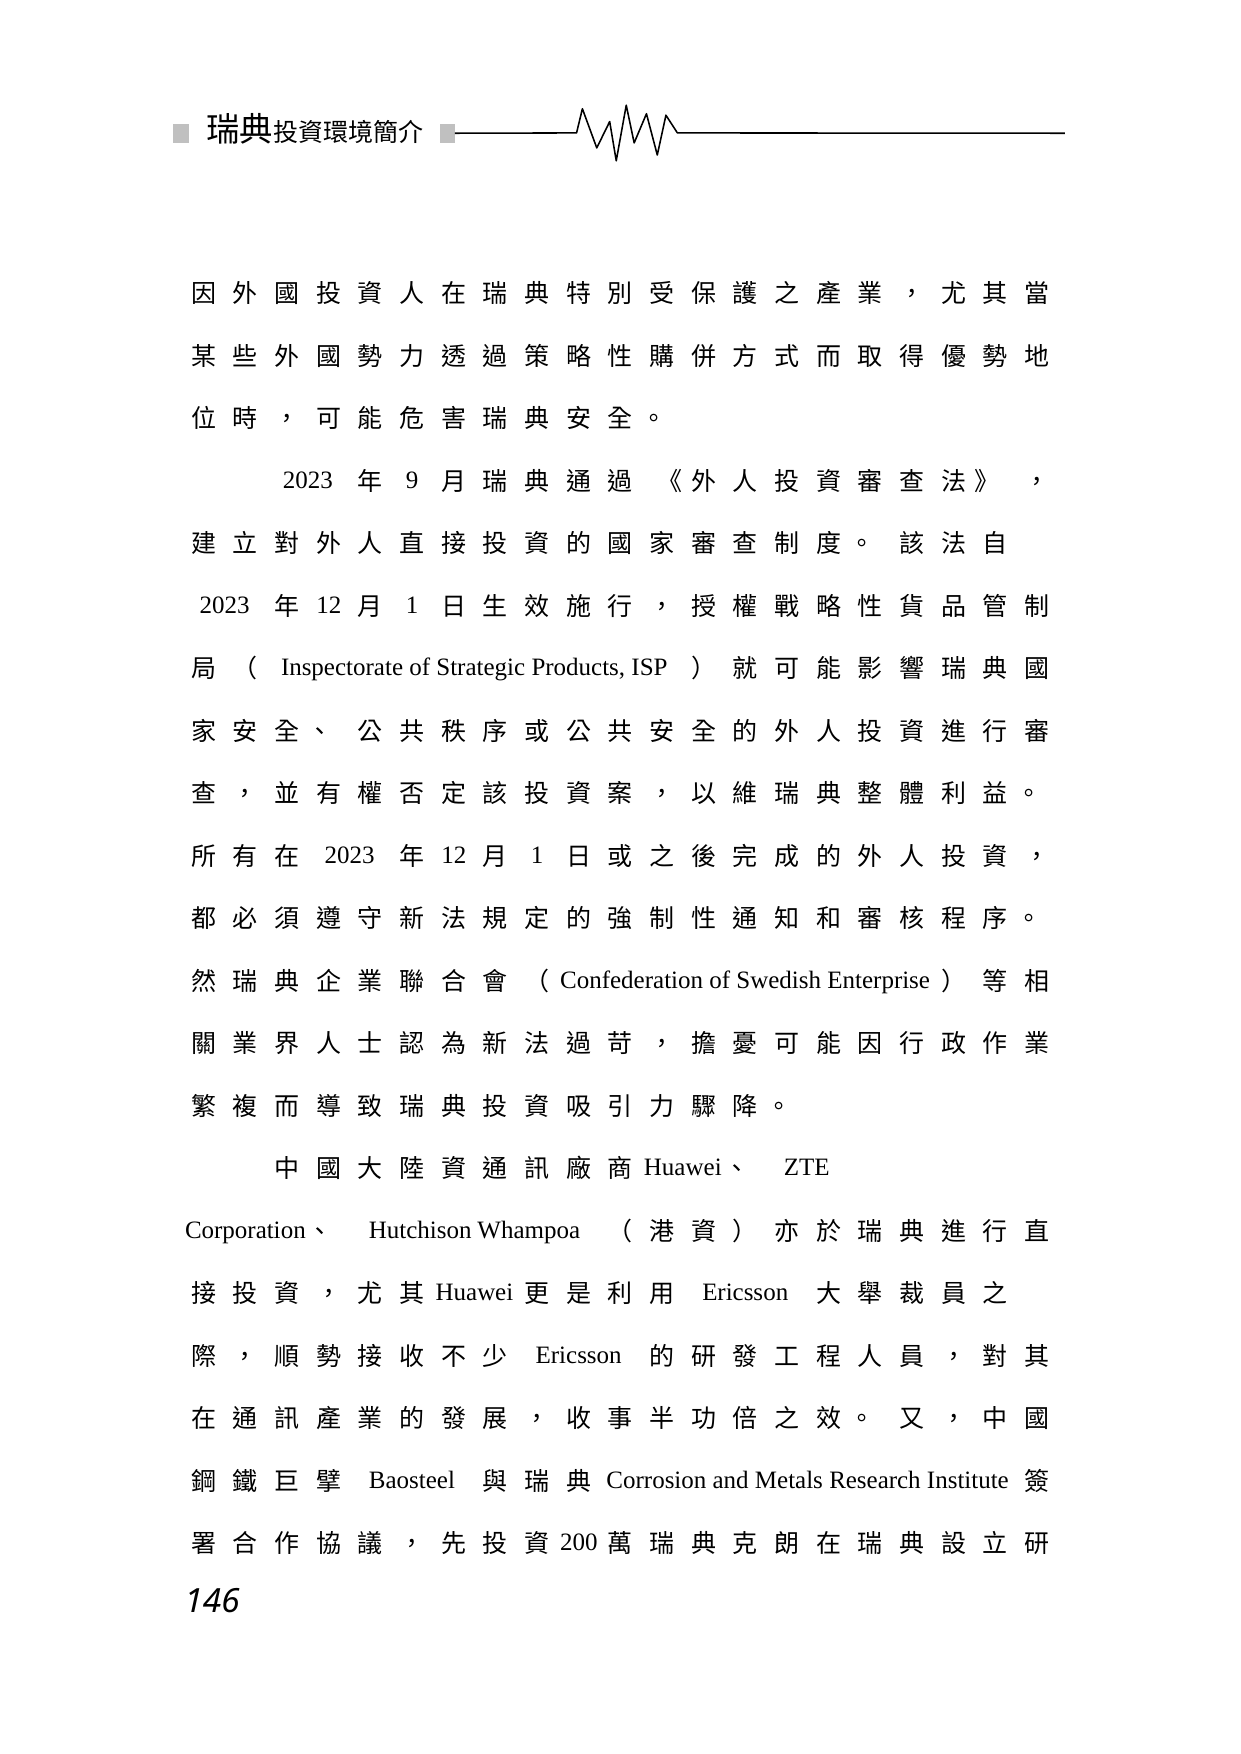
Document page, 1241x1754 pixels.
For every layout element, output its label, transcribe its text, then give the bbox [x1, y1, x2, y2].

text 2023年9月瑞典通過《外人投資審查法》，建立對外人直接投資的國家審查制度。該法自2023年12月1日生效施行，授權戰略性貨品管制局（Inspectorate of Strategic Products, ISP）就可能影響瑞典國家安全、公共秩序或公共安全的外人投資進行審查，並有權否定該投資案，以維瑞典整體利益。所有在2023年12月1日或之後完成的外人投資，都必須遵守新法規定的強制性通知和審核程序。然瑞典企業聯合會（Confederation of Swedish Enterprise）等相關業界人士認為新法過苛，擔憂可能因行政作業繁複而導致瑞典投資吸引力驟降。 [183, 438, 1058, 1125]
text 因外國投資人在瑞典特別受保護之產業，尤其當某些外國勢力透過策略性購併方式而取得優勢地位時，可能危害瑞典安全。 [183, 250, 1058, 438]
text 中國大陸資通訊廠商Huawei、ZTE Corporation、Hutchison Whampoa（港資）亦於瑞典進行直接投資，尤其Huawei更是利用Ericsson大舉裁員之際，順勢接收不少Ericsson的研發工程人員，對其在通訊產業的發展，收事半功倍之效。又，中國鋼鐵巨擘Baosteel與瑞典Corrosion and Metals Research Institute簽署合作協議，先投資200萬瑞典克朗在瑞典設立研 [183, 1125, 1058, 1563]
